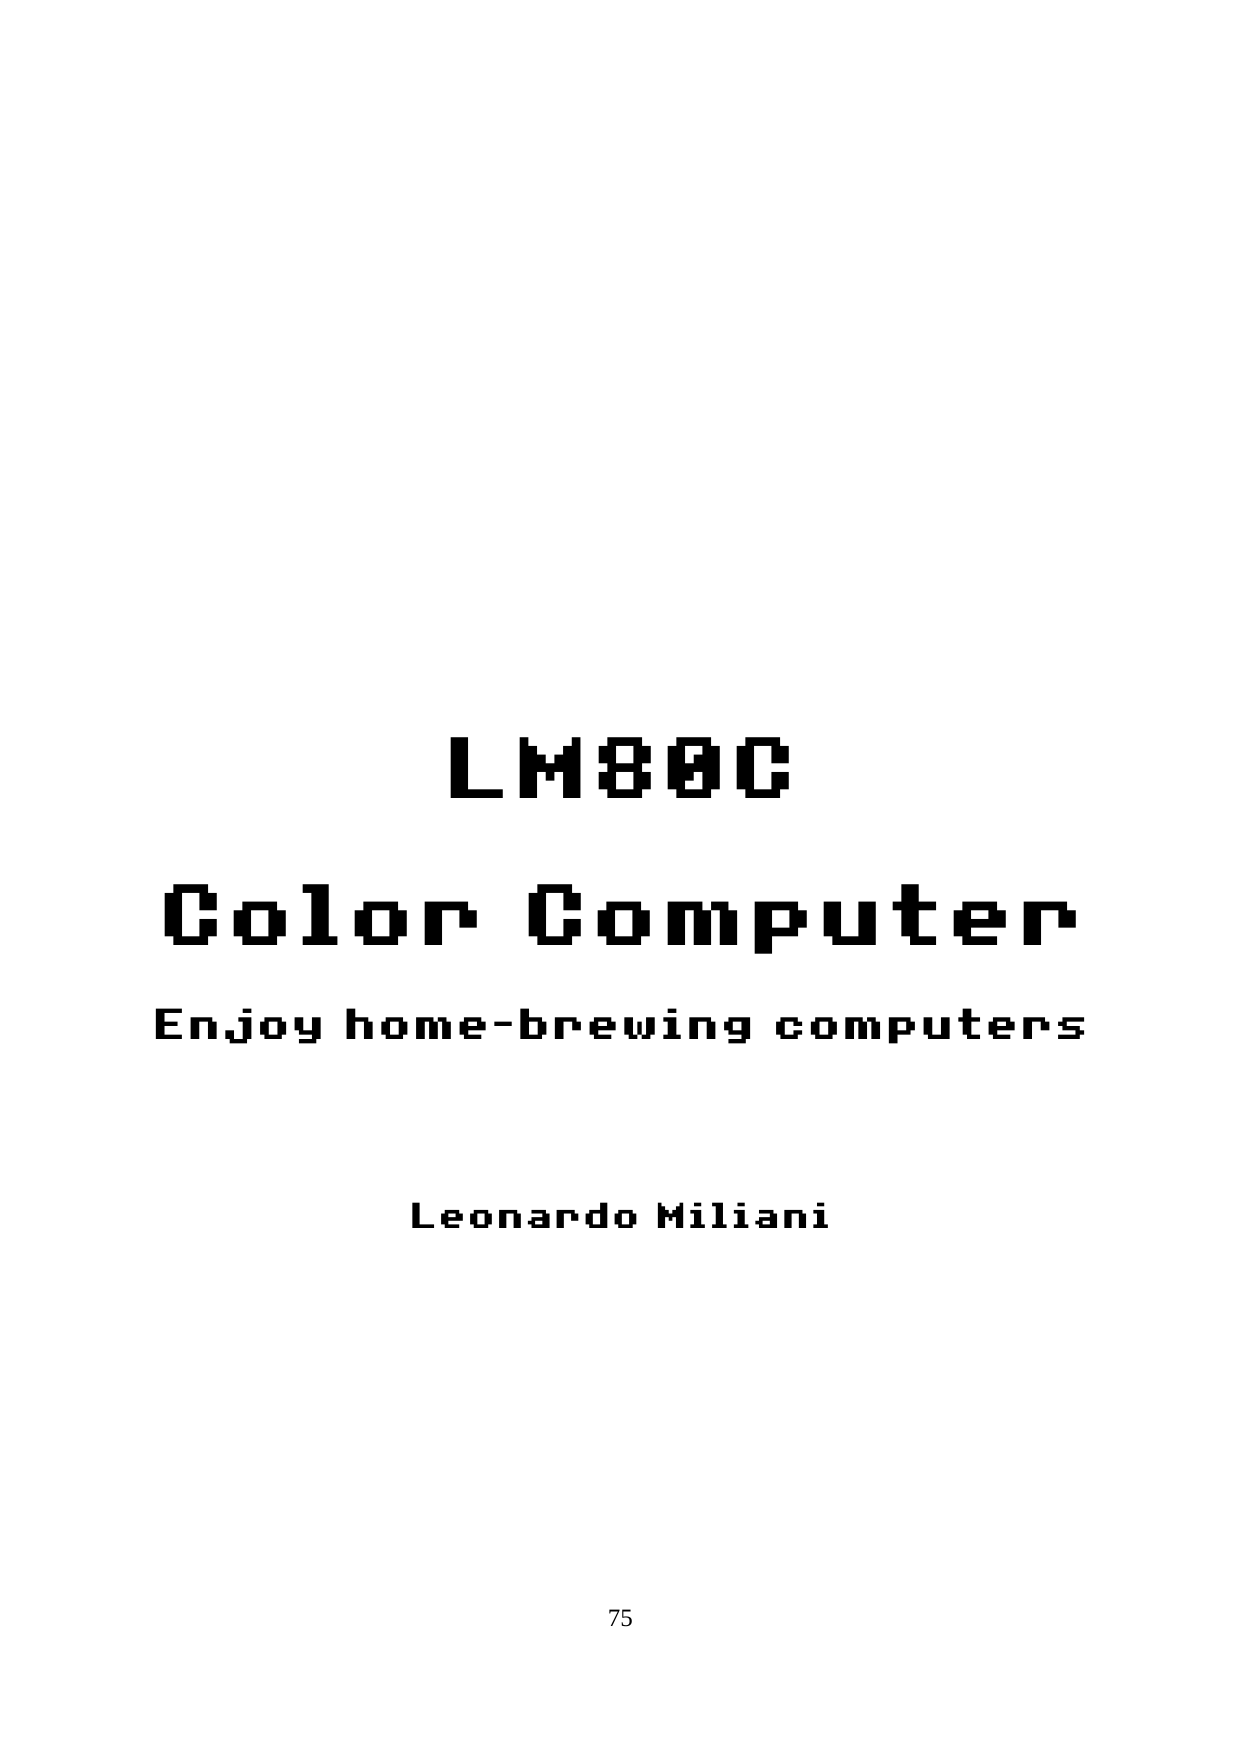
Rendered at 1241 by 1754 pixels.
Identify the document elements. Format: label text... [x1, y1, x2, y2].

text LM80C [121, 692, 1119, 807]
text Color Computer [121, 839, 1119, 954]
text Enjoy home-brewing computers [121, 986, 1119, 1043]
text Leonardo Miliani [121, 1184, 1119, 1232]
